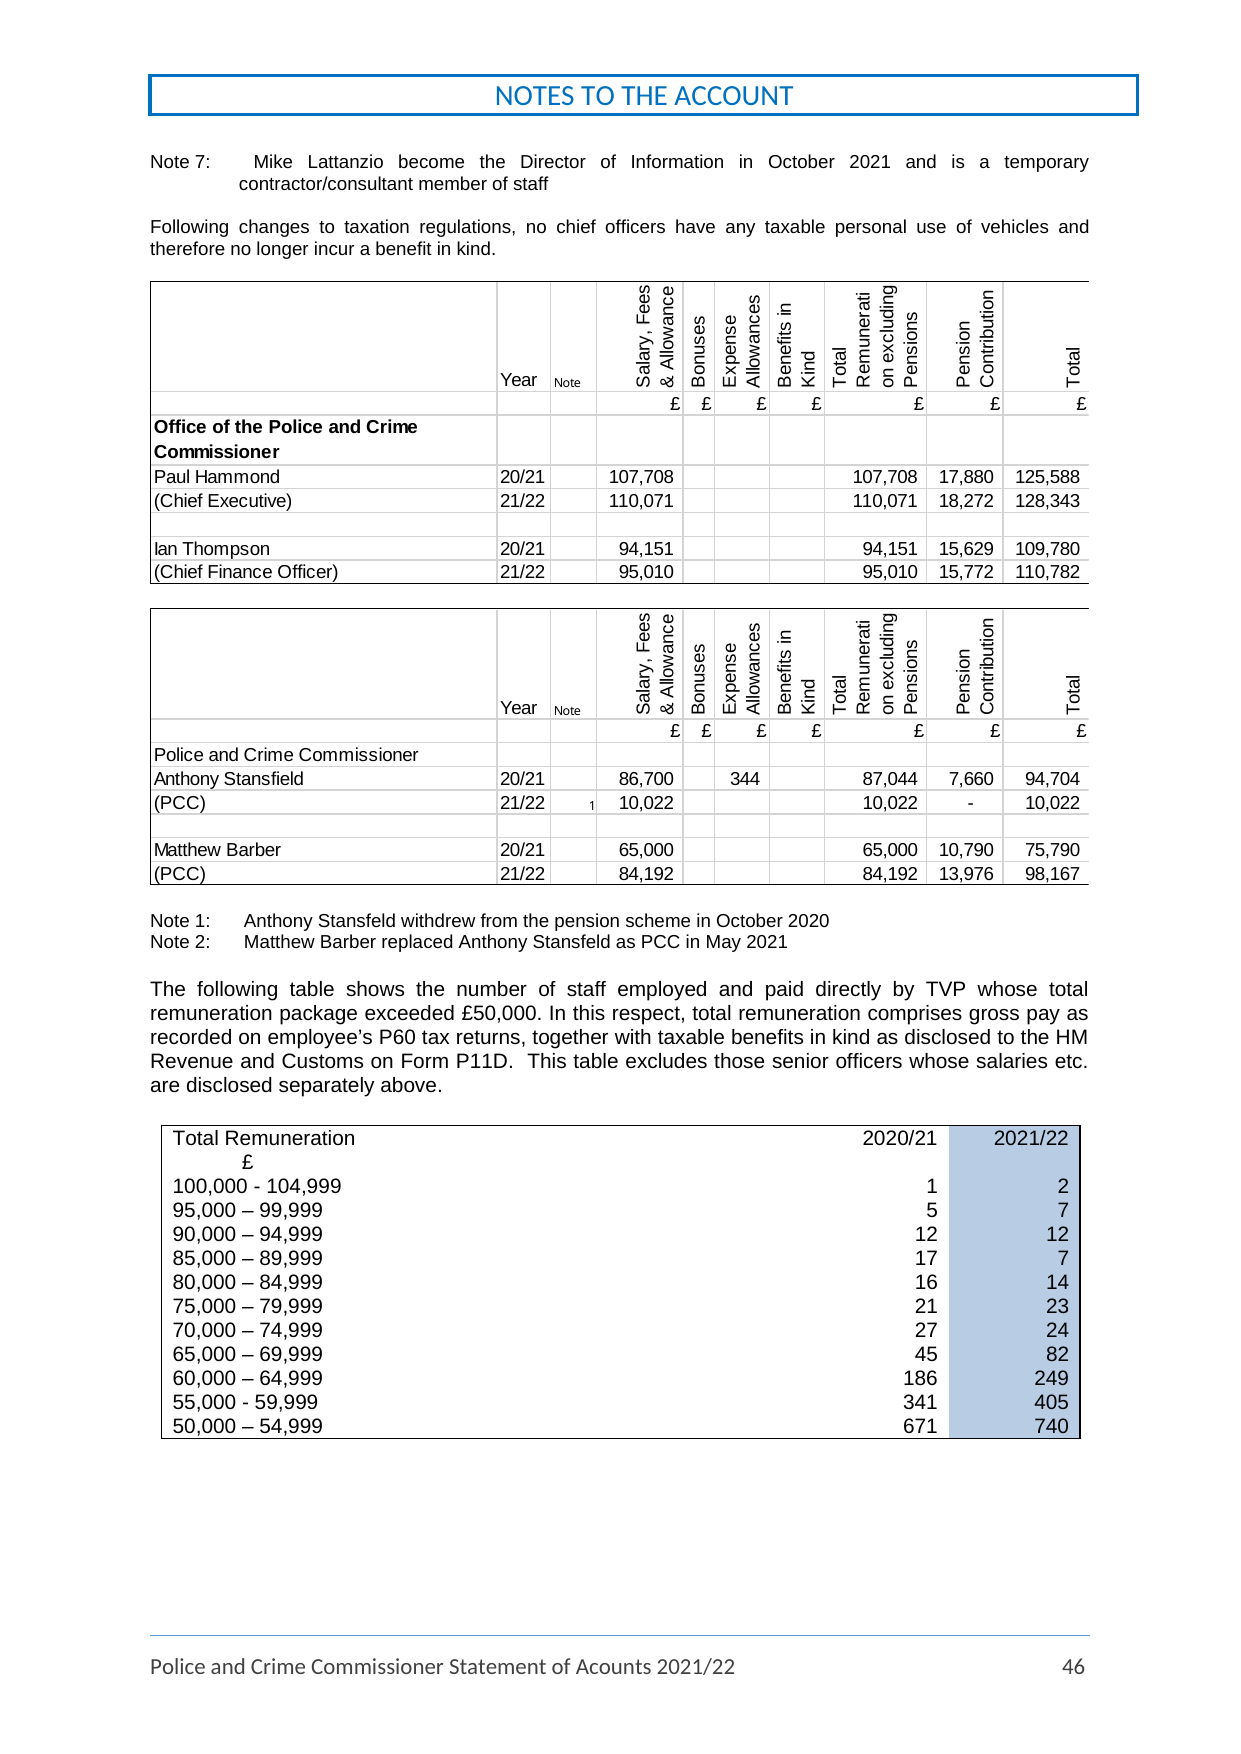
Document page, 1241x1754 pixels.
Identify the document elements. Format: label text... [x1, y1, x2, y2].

table_cell 50,000 – 54,999 [162, 1414, 817, 1438]
table_cell 82 [949, 1342, 1079, 1366]
table_cell 12 [949, 1222, 1079, 1246]
table_cell 100,000 - 104,999 [162, 1174, 817, 1198]
table_cell 45 [818, 1342, 949, 1366]
table_cell 14 [949, 1270, 1079, 1294]
table_cell 23 [949, 1294, 1079, 1318]
table_cell 7 [949, 1198, 1079, 1222]
table_cell 740 [949, 1414, 1079, 1438]
table_cell [818, 1150, 949, 1174]
table_cell 95,000 – 99,999 [162, 1198, 817, 1222]
table_cell 55,000 - 59,999 [162, 1390, 817, 1414]
table_cell 7 [949, 1246, 1079, 1270]
table_header Total Remuneration [162, 1126, 817, 1150]
text The following table shows the number of staff employed and paid directly by TVP whose total remuneration package exceeded £50,000. In this respect, total remuneration comprises gross pay as recorded on employee’s P60 tax returns, together with taxable benefits in kind as disclosed to the HM Revenue and Customs on Form P11D. This table excludes those senior officers whose salaries etc. are disclosed separately above. [150, 977, 1090, 1097]
table_cell 80,000 – 84,999 [162, 1270, 817, 1294]
table_header 2021/22 [949, 1126, 1079, 1150]
table_cell 671 [818, 1414, 949, 1438]
table_cell £ [162, 1150, 817, 1174]
text Note 7: Mike Lattanzio become the Director of Information in October 2021 and is a temporary contractor/consultant member of staff [150, 151, 1090, 194]
table_cell 70,000 – 74,999 [162, 1318, 817, 1342]
table_cell 186 [818, 1366, 949, 1390]
table_cell 341 [818, 1390, 949, 1414]
table_cell 75,000 – 79,999 [162, 1294, 817, 1318]
table_cell 27 [818, 1318, 949, 1342]
table_cell 85,000 – 89,999 [162, 1246, 817, 1270]
table_header 2020/21 [818, 1126, 949, 1150]
table_cell 65,000 – 69,999 [162, 1342, 817, 1366]
table_cell 12 [818, 1222, 949, 1246]
text Note 1: Anthony Stansfeld withdrew from the pension scheme in October 2020 [150, 910, 1090, 931]
table_cell 60,000 – 64,999 [162, 1366, 817, 1390]
table_cell 21 [818, 1294, 949, 1318]
table_cell 16 [818, 1270, 949, 1294]
table_cell 24 [949, 1318, 1079, 1342]
table_cell 2 [949, 1174, 1079, 1198]
table_cell 405 [949, 1390, 1079, 1414]
table_cell 17 [818, 1246, 949, 1270]
table_cell [949, 1150, 1079, 1174]
table_cell 1 [818, 1174, 949, 1198]
table_cell 5 [818, 1198, 949, 1222]
table_cell 90,000 – 94,999 [162, 1222, 817, 1246]
table_cell 249 [949, 1366, 1079, 1390]
text Note 2: Matthew Barber replaced Anthony Stansfeld as PCC in May 2021 [150, 931, 1090, 953]
text Following changes to taxation regulations, no chief officers have any taxable personal use of vehicles and therefore no longer incur a benefit in kind. [150, 216, 1090, 259]
